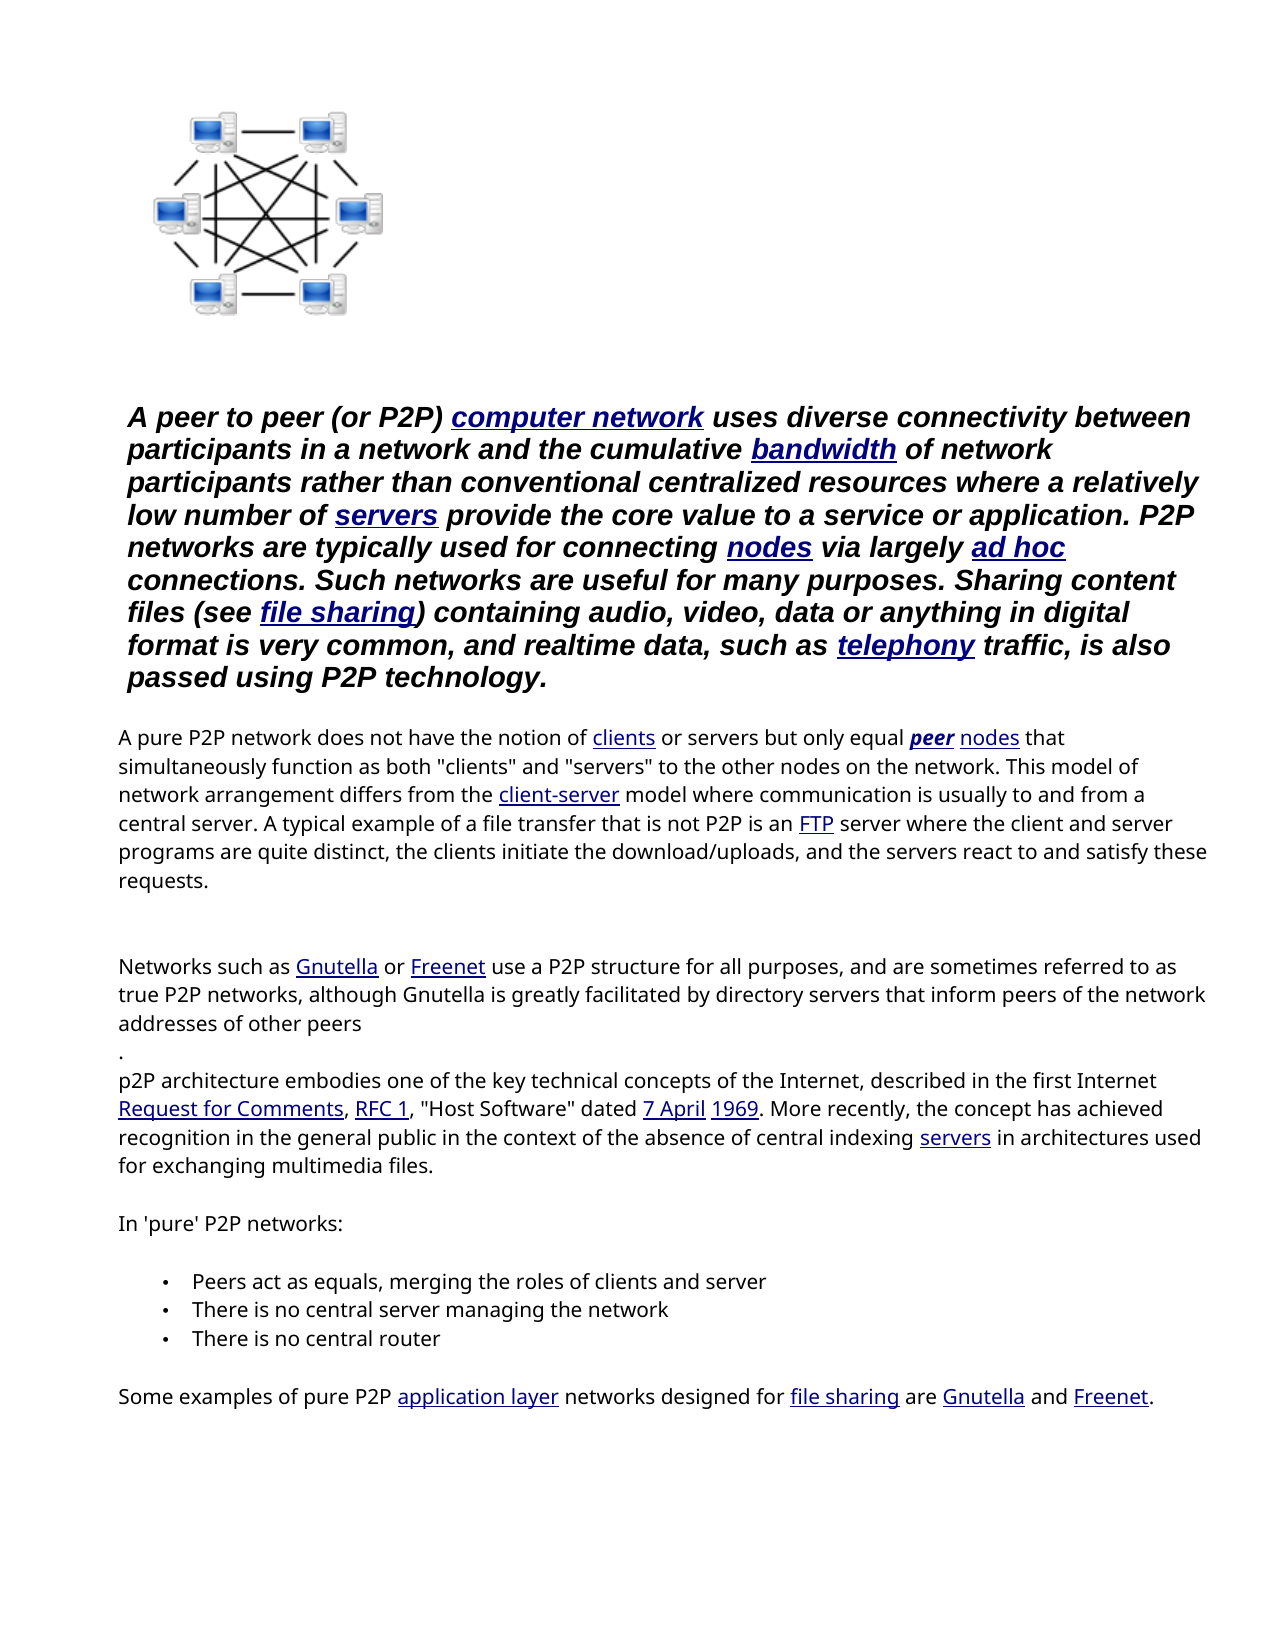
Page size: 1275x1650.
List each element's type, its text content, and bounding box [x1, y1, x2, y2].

picture [118, 59, 418, 370]
text Some examples of pure P2P application layer networks designed for file sharing are Gnutella and Freenet. [118, 1382, 1216, 1410]
text Networks such as Gnutella or Freenet use a P2P structure for all purposes, and are sometimes referred to as true P2P networks, although Gnutella is greatly facilitated by directory servers that inform peers of the network addresses of other peers . p2P architecture embodies one of the key technical concepts of the Internet, described in the first Internet Request for Comments, RFC 1, "Host Software" dated 7 April 1969. More recently, the concept has achieved recognition in the general public in the context of the absence of central indexing servers in architectures used for exchanging multimedia files. [118, 924, 1216, 1179]
subtitle A peer to peer (or P2P) computer network uses diverse connectivity between participants in a network and the cumulative bandwidth of network participants rather than conventional centralized resources where a relatively low number of servers provide the core value to a service or application. P2P networks are typically used for connecting nodes via largely ad hoc connections. Such networks are useful for many purposes. Sharing content files (see file sharing) containing audio, video, data or anything in digital format is very common, and realtime data, such as telephony traffic, is also passed using P2P technology. [127, 401, 1207, 694]
text In 'pure' P2P networks: [118, 1209, 1216, 1237]
list There is no central router [162, 1324, 1216, 1352]
list Peers act as equals, merging the roles of clients and server [162, 1267, 1216, 1295]
list There is no central server managing the network [162, 1295, 1216, 1324]
text A pure P2P network does not have the notion of clients or servers but only equal peer nodes that simultaneously function as both "clients" and "servers" to the other nodes on the network. This model of network arrangement differs from the client-server model where communication is usually to and from a central server. A typical example of a file transfer that is not P2P is an FTP server where the client and server programs are quite distinct, the clients initiate the download/uploads, and the servers react to and satisfy these requests. [118, 723, 1216, 894]
